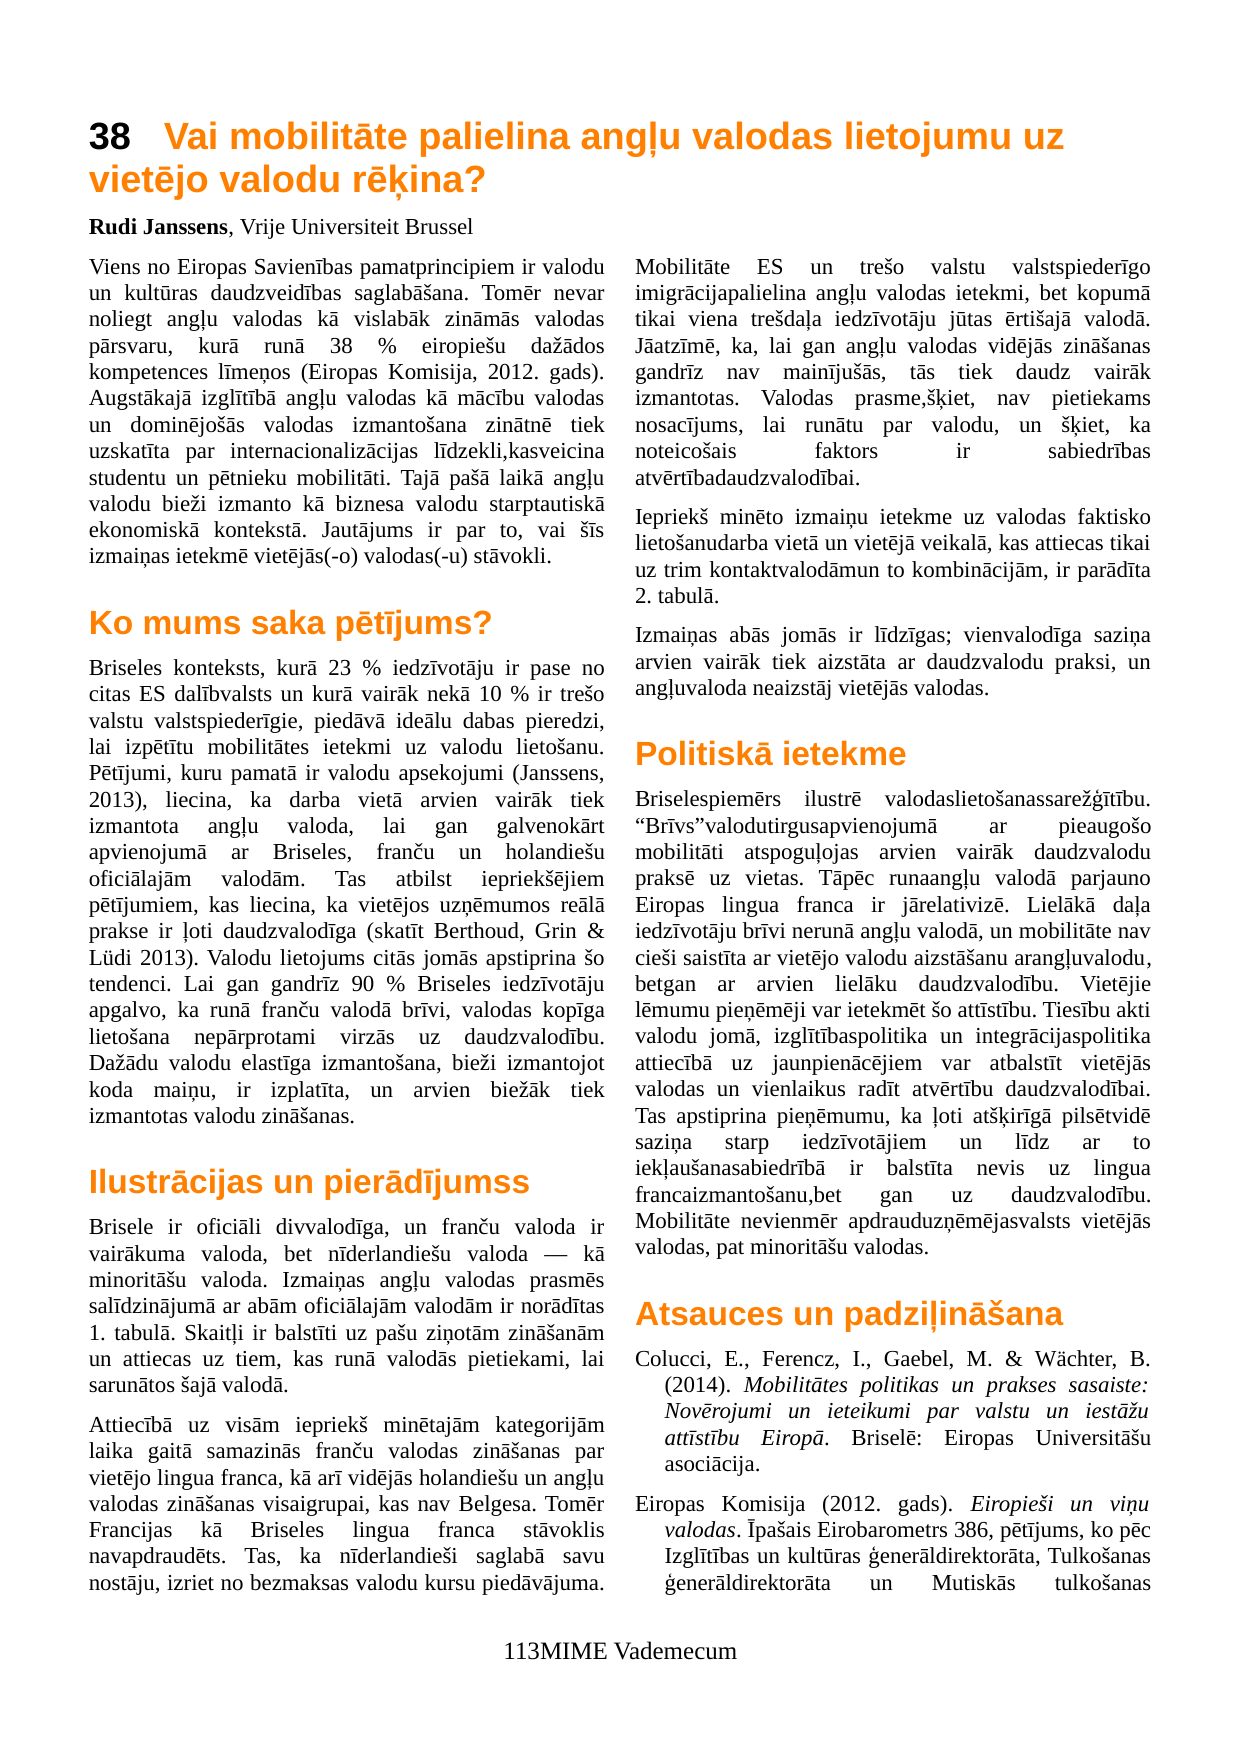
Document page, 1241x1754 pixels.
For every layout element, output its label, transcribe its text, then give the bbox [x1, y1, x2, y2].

subtitle Atsauces un padziļināšana [635, 1294, 1152, 1332]
text Mobilitāte ES un trešo valstu valstspiederīgo imigrācijapalielina angļu valodas ietekmi, bet kopumā tikai viena trešdaļa iedzīvotāju jūtas ērtišajā valodā. Jāatzīmē, ka, lai gan angļu valodas vidējās zināšanas gandrīz nav mainījušās, tās tiek daudz vairāk izmantotas. Valodas prasme,šķiet, nav pietiekams nosacījums, lai runātu par valodu, un šķiet, ka noteicošais faktors ir sabiedrības atvērtībadaudzvalodībai. [635, 253, 1152, 490]
text Colucci, E., Ferencz, I., Gaebel, M. & Wächter, B. (2014). Mobilitātes politikas un prakses sasaiste: Novērojumi un ieteikumi par valstu un iestāžu attīstību Eiropā. Briselē: Eiropas Universitāšu asociācija. [635, 1345, 1152, 1477]
subtitle Politiskā ietekme [635, 734, 1152, 773]
subtitle Ko mums saka pētījums? [88, 603, 605, 641]
text Briselespiemērs ilustrē valodaslietošanassarežģītību. “Brīvs”valodutirgusapvienojumā ar pieaugošo mobilitāti atspoguļojas arvien vairāk daudzvalodu praksē uz vietas. Tāpēc runaangļu valodā parjauno Eiropas lingua franca ir jārelativizē. Lielākā daļa iedzīvotāju brīvi nerunā angļu valodā, un mobilitāte nav cieši saistīta ar vietējo valodu aizstāšanu arangļuvalodu, betgan ar arvien lielāku daudzvalodību. Vietējie lēmumu pieņēmēji var ietekmēt šo attīstību. Tiesību akti valodu jomā, izglītībaspolitika un integrācijaspolitika attiecībā uz jaunpienācējiem var atbalstīt vietējās valodas un vienlaikus radīt atvērtību daudzvalodībai. Tas apstiprina pieņēmumu, ka ļoti atšķirīgā pilsētvidē saziņa starp iedzīvotājiem un līdz ar to iekļaušanasabiedrībā ir balstīta nevis uz lingua francaizmantošanu,bet gan uz daudzvalodību. Mobilitāte nevienmēr apdrauduzņēmējasvalsts vietējās valodas, pat minoritāšu valodas. [635, 785, 1152, 1260]
text Attiecībā uz visām iepriekš minētajām kategorijām laika gaitā samazinās franču valodas zināšanas par vietējo lingua franca, kā arī vidējās holandiešu un angļu valodas zināšanas visaigrupai, kas nav Belgesa. Tomēr Francijas kā Briseles lingua franca stāvoklis navapdraudēts. Tas, ka nīderlandieši saglabā savu nostāju, izriet no bezmaksas valodu kursu piedāvājuma. [88, 1411, 605, 1595]
text Izmaiņas abās jomās ir līdzīgas; vienvalodīga saziņa arvien vairāk tiek aizstāta ar daudzvalodu praksi, un angļuvaloda neaizstāj vietējās valodas. [635, 621, 1152, 700]
subtitle Vai mobilitāte palielina angļu valodas lietojumu uz vietējo valodu rēķina? [88, 113, 1152, 201]
text Briseles konteksts, kurā 23 % iedzīvotāju ir pase no citas ES dalībvalsts un kurā vairāk nekā 10 % ir trešo valstu valstspiederīgie, piedāvā ideālu dabas pieredzi, lai izpētītu mobilitātes ietekmi uz valodu lietošanu. Pētījumi, kuru pamatā ir valodu apsekojumi (Janssens, 2013), liecina, ka darba vietā arvien vairāk tiek izmantota angļu valoda, lai gan galvenokārt apvienojumā ar Briseles, franču un holandiešu oficiālajām valodām. Tas atbilst iepriekšējiem pētījumiem, kas liecina, ka vietējos uzņēmumos reālā prakse ir ļoti daudzvalodīga (skatīt Berthoud, Grin & Lüdi 2013). Valodu lietojums citās jomās apstiprina šo tendenci. Lai gan gandrīz 90 % Briseles iedzīvotāju apgalvo, ka runā franču valodā brīvi, valodas kopīga lietošana nepārprotami virzās uz daudzvalodību. Dažādu valodu elastīga izmantošana, bieži izmantojot koda maiņu, ir izplatīta, un arvien biežāk tiek izmantotas valodu zināšanas. [88, 654, 605, 1128]
text Rudi Janssens, Vrije Universiteit Brussel [88, 213, 1152, 240]
text Eiropas Komisija (2012. gads). Eiropieši un viņu valodas. Īpašais Eirobarometrs 386, pētījums, ko pēc Izglītības un kultūras ģenerāldirektorāta, Tulkošanas ģenerāldirektorāta un Mutiskās tulkošanas [635, 1489, 1152, 1595]
text Iepriekš minēto izmaiņu ietekme uz valodas faktisko lietošanudarba vietā un vietējā veikalā, kas attiecas tikai uz trim kontaktvalodāmun to kombinācijām, ir parādīta 2. tabulā. [635, 503, 1152, 608]
text Brisele ir oficiāli divvalodīga, un franču valoda ir vairākuma valoda, bet nīderlandiešu valoda — kā minoritāšu valoda. Izmaiņas angļu valodas prasmēs salīdzinājumā ar abām oficiālajām valodām ir norādītas 1. tabulā. Skaitļi ir balstīti uz pašu ziņotām zināšanām un attiecas uz tiem, kas runā valodās pietiekami, lai sarunātos šajā valodā. [88, 1213, 605, 1398]
text Viens no Eiropas Savienības pamatprincipiem ir valodu un kultūras daudzveidības saglabāšana. Tomēr nevar noliegt angļu valodas kā vislabāk zināmās valodas pārsvaru, kurā runā 38 % eiropiešu dažādos kompetences līmeņos (Eiropas Komisija, 2012. gads). Augstākajā izglītībā angļu valodas kā mācību valodas un dominējošās valodas izmantošana zinātnē tiek uzskatīta par internacionalizācijas līdzekli,kasveicina studentu un pētnieku mobilitāti. Tajā pašā laikā angļu valodu bieži izmanto kā biznesa valodu starptautiskā ekonomiskā kontekstā. Jautājums ir par to, vai šīs izmaiņas ietekmē vietējās(-o) valodas(-u) stāvokli. [88, 253, 605, 569]
subtitle Ilustrācijas un pierādījumss [88, 1162, 605, 1201]
